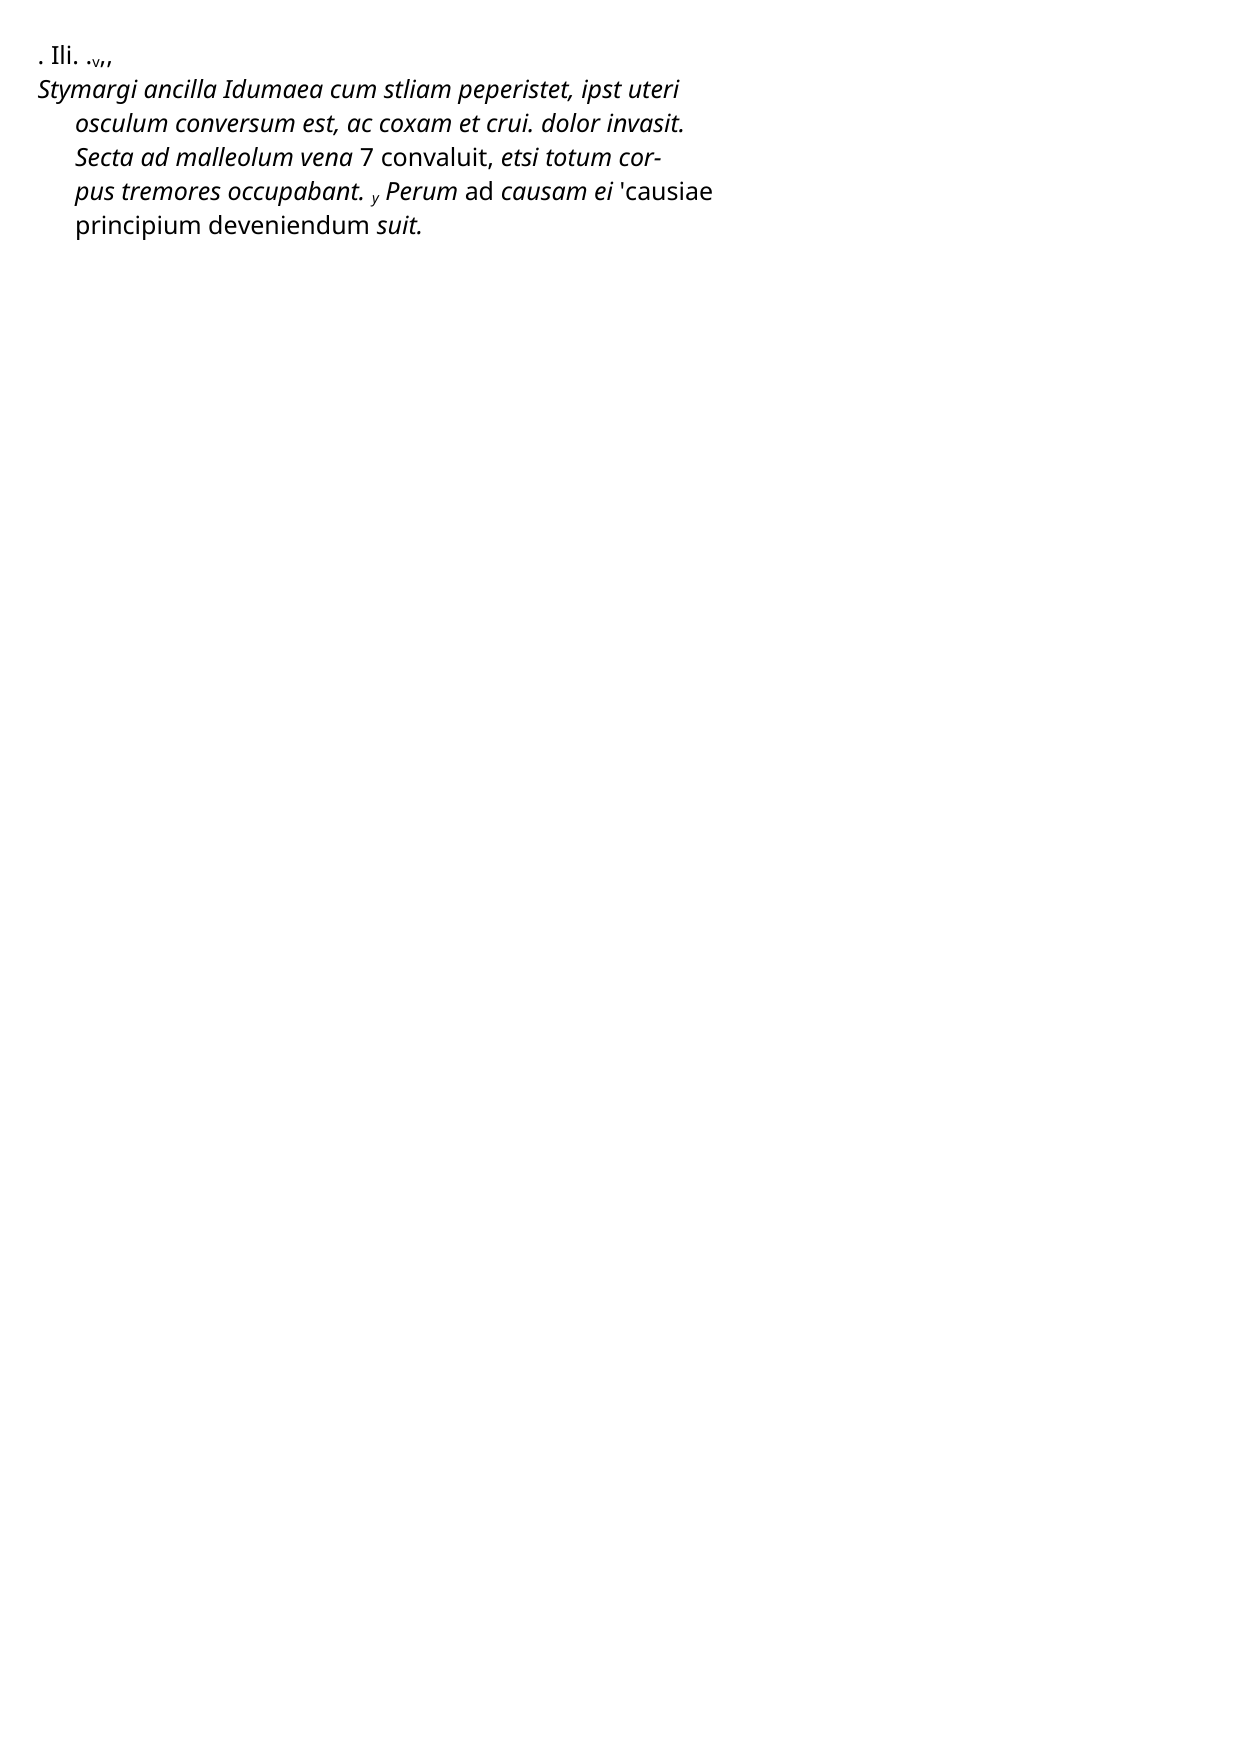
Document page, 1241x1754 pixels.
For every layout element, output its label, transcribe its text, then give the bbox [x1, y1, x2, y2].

text . Ili. .v,, [37, 37, 1203, 72]
text Stymargi ancilla Idumaea cum stliam peperistet, ipst uteri osculum conversum est, ac coxam et crui. dolor invasit. Secta ad malleolum vena 7 convaluit, etsi totum cor- pus tremores occupabant. y Perum ad causam ei 'causiae principium deveniendum suit. [37, 72, 1203, 242]
